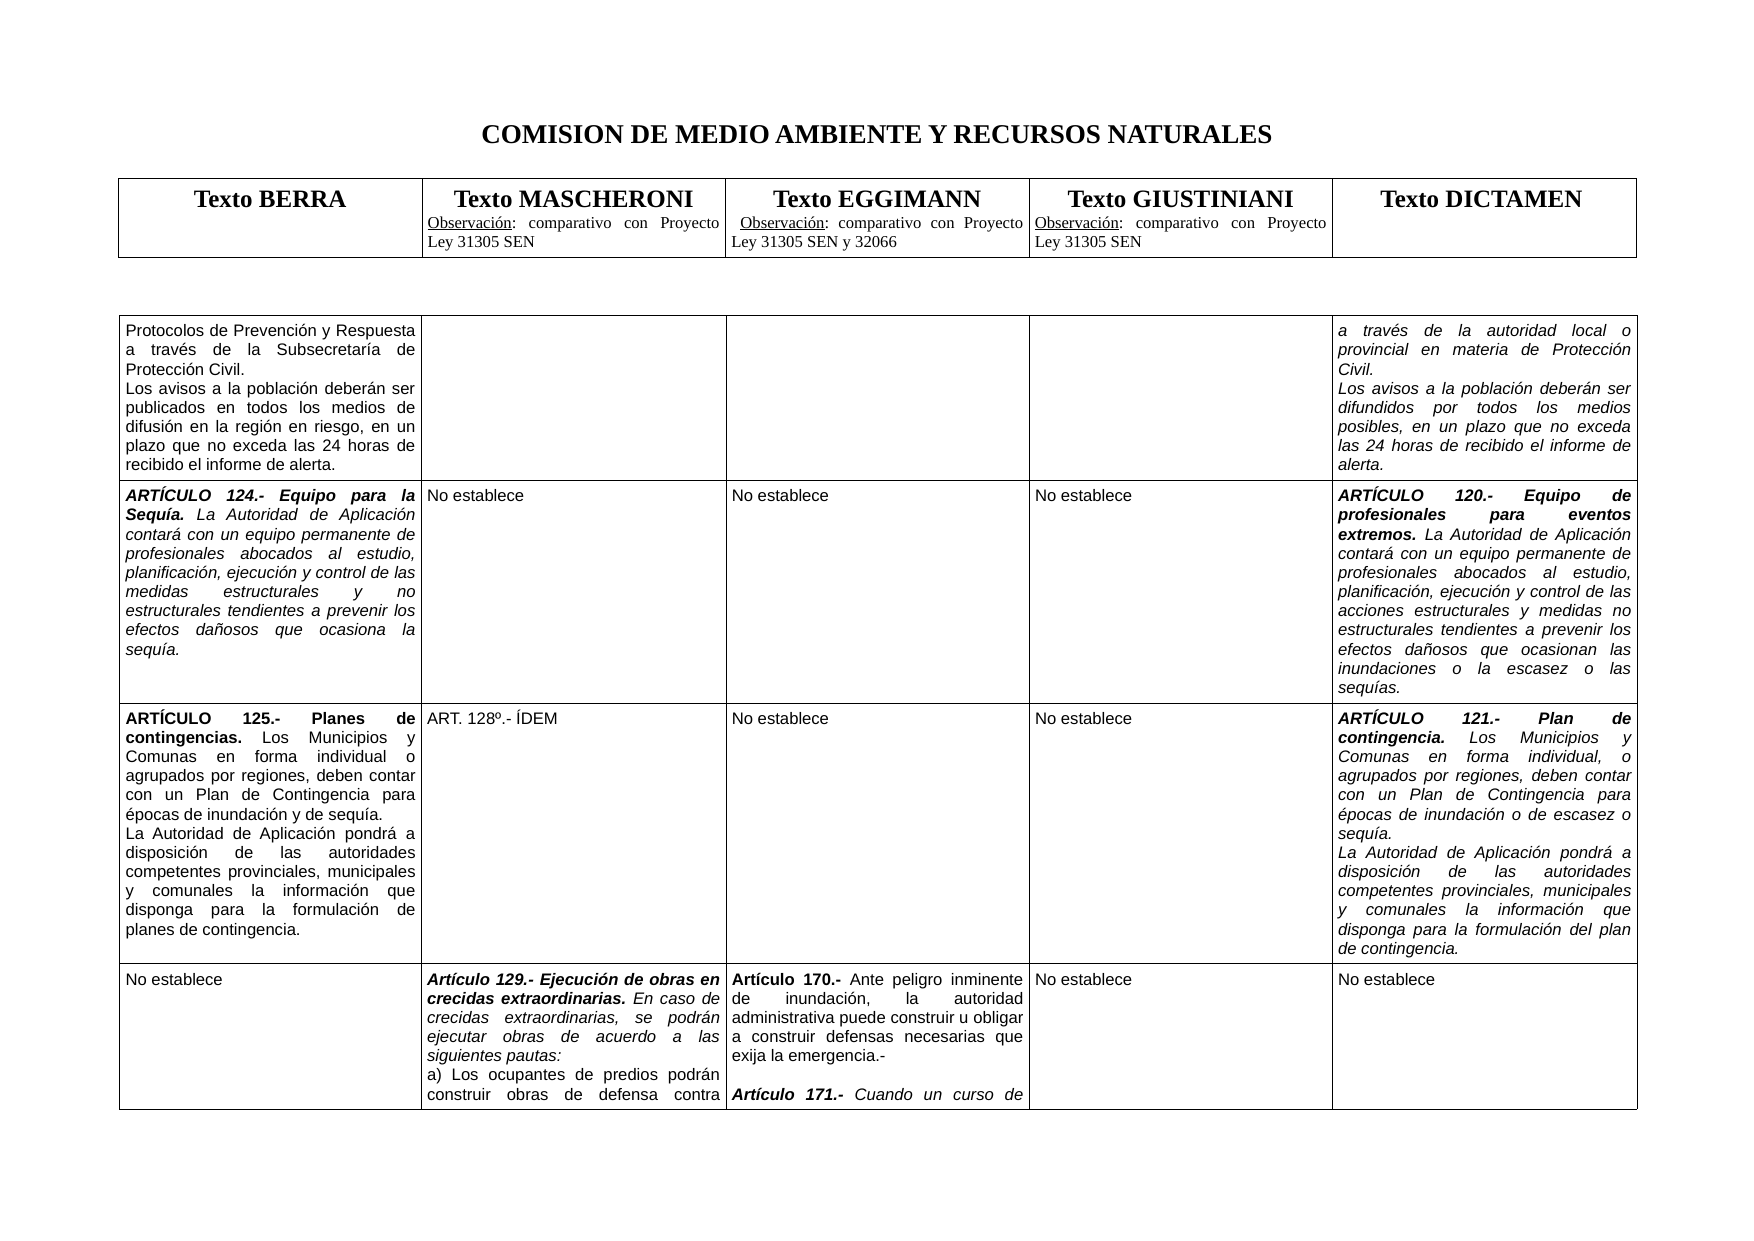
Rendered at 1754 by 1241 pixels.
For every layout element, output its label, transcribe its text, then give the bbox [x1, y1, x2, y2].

table_cell Protocolos de Prevención y Respuesta a través de la Subsecretaría de Protección Civil. Los avisos a la población deberán ser publicados en todos los medios de difusión en la región en riesgo, en un plazo que no exceda las 24 horas de recibido el informe de alerta. [120, 316, 421, 480]
table_cell No establece [727, 704, 1029, 963]
table_cell [422, 316, 726, 480]
table_cell No establece [1333, 964, 1637, 1109]
table_cell No establece [120, 964, 421, 1109]
table_cell [727, 316, 1029, 480]
table_cell ARTÍCULO 120.- Equipo de profesionales para eventos extremos. La Autoridad de Aplicación contará con un equipo permanente de profesionales abocados al estudio, planificación, ejecución y control de las acciones estructurales y medidas no estructurales tendientes a prevenir los efectos dañosos que ocasionan las inundaciones o la escasez o las sequías. [1333, 481, 1637, 702]
table_cell No establece [1030, 964, 1332, 1109]
table_cell No establece [1030, 481, 1332, 702]
table_cell ARTÍCULO 121.- Plan de contingencia. Los Municipios y Comunas en forma individual, o agrupados por regiones, deben contar con un Plan de Contingencia para épocas de inundación o de escasez o sequía. La Autoridad de Aplicación pondrá a disposición de las autoridades competentes provinciales, municipales y comunales la información que disponga para la formulación del plan de contingencia. [1333, 704, 1637, 963]
table_cell ARTÍCULO 125.- Planes de contingencias. Los Municipios y Comunas en forma individual o agrupados por regiones, deben contar con un Plan de Contingencia para épocas de inundación y de sequía. La Autoridad de Aplicación pondrá a disposición de las autoridades competentes provinciales, municipales y comunales la información que disponga para la formulación de planes de contingencia. [120, 704, 421, 963]
table_cell ART. 128º.- ÍDEM [422, 704, 726, 963]
table_cell a través de la autoridad local o provincial en materia de Protección Civil. Los avisos a la población deberán ser difundidos por todos los medios posibles, en un plazo que no exceda las 24 horas de recibido el informe de alerta. [1333, 316, 1637, 480]
table_cell Artículo 170.- Ante peligro inminente de inundación, la autoridad administrativa puede construir u obligar a construir defensas necesarias que exija la emergencia.- Artículo 171.- Cuando un curso de [727, 964, 1029, 1109]
table_cell Artículo 129.- Ejecución de obras en crecidas extraordinarias. En caso de crecidas extraordinarias, se podrán ejecutar obras de acuerdo a las siguientes pautas: a) Los ocupantes de predios podrán construir obras de defensa contra [422, 964, 726, 1109]
table_cell [1030, 316, 1332, 480]
table_cell ARTÍCULO 124.- Equipo para la Sequía. La Autoridad de Aplicación contará con un equipo permanente de profesionales abocados al estudio, planificación, ejecución y control de las medidas estructurales y no estructurales tendientes a prevenir los efectos dañosos que ocasiona la sequía. [120, 481, 421, 702]
table_cell No establece [422, 481, 726, 702]
table_cell No establece [1030, 704, 1332, 963]
table_cell No establece [727, 481, 1029, 702]
